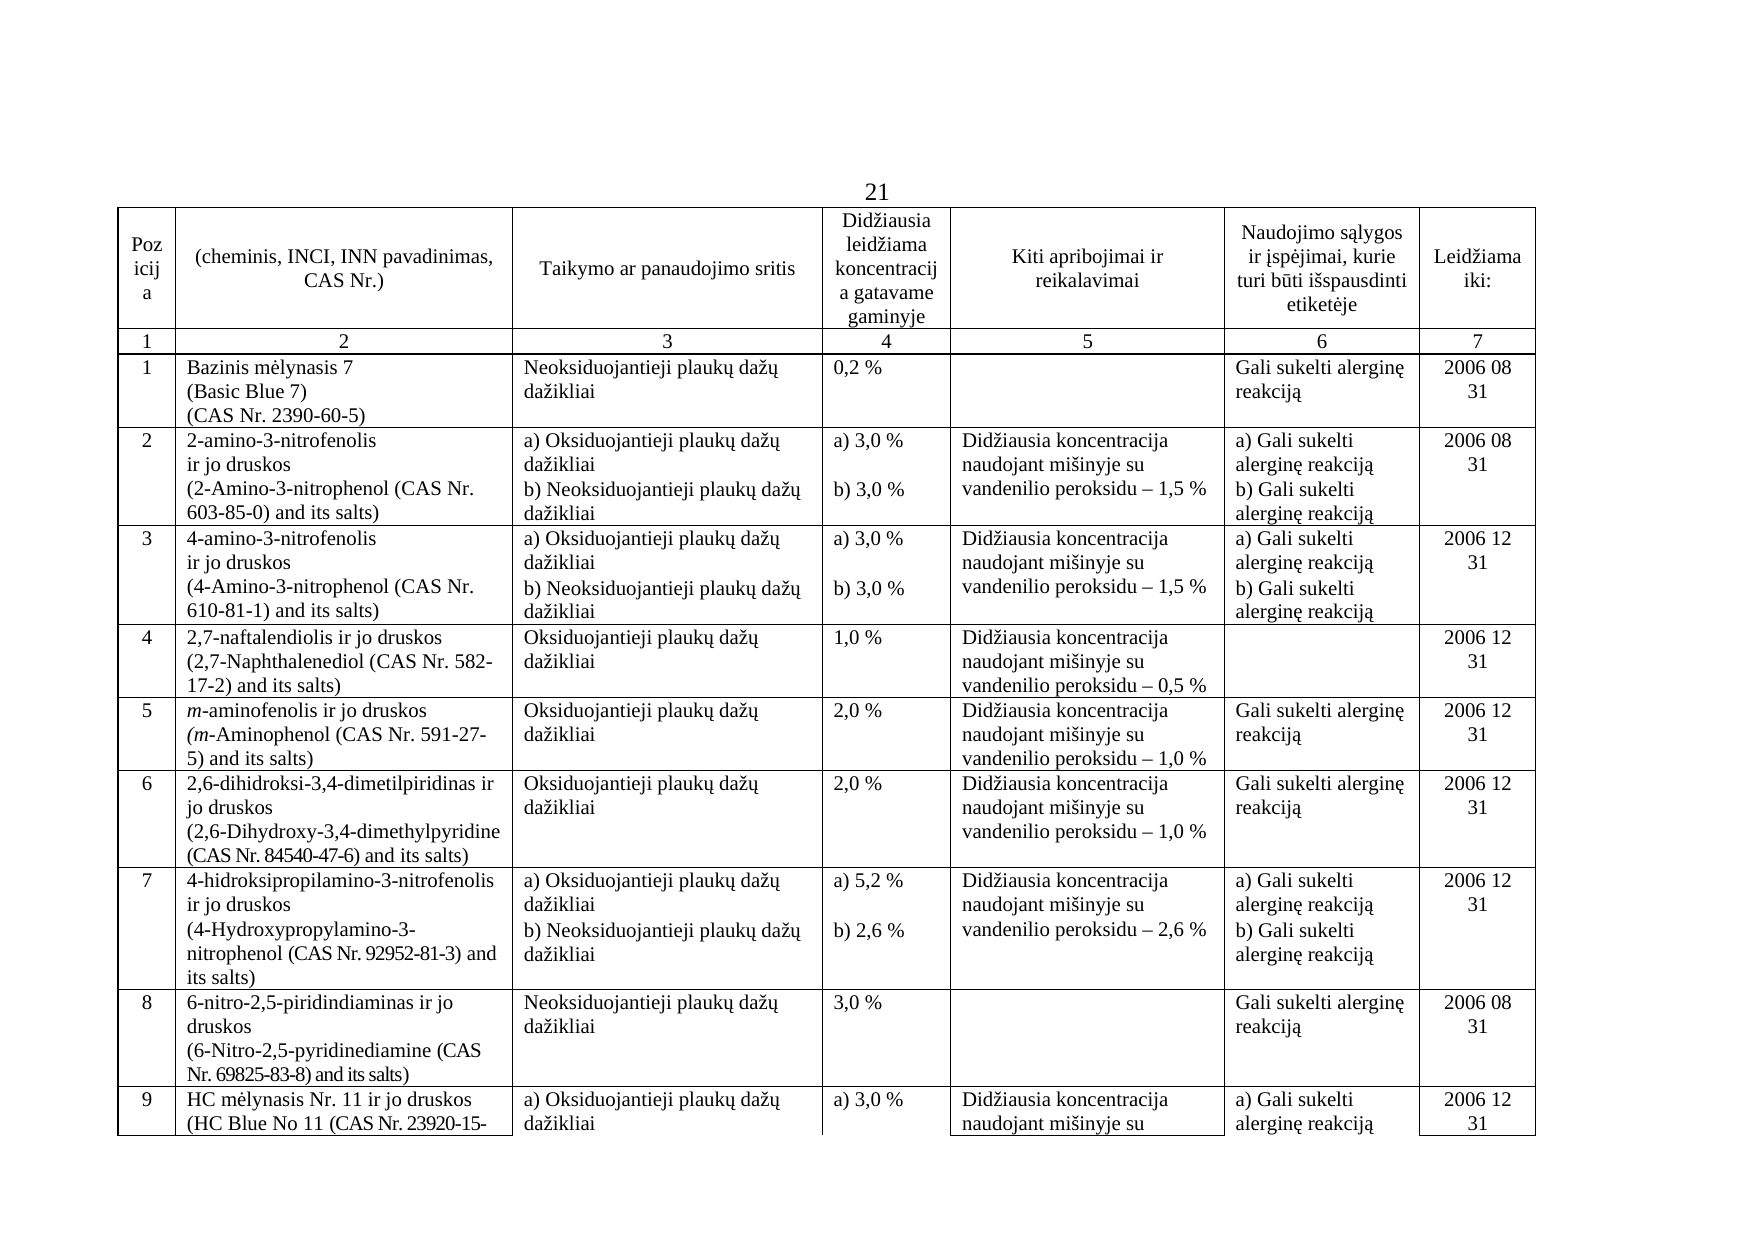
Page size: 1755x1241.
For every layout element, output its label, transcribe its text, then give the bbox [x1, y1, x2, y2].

table_cell b) 3,0 % [823, 574, 950, 623]
table_cell a) Gali sukelti alerginę reakciją [1225, 1087, 1419, 1135]
table_cell Neoksiduojantieji plaukų dažų dažikliai [513, 990, 822, 1086]
table_cell Bazinis mėlynasis 7 (Basic Blue 7) (CAS Nr. 2390-60-5) [176, 355, 512, 427]
table_cell Gali sukelti alerginę reakciją [1225, 771, 1419, 867]
table_cell Taikymo ar panaudojimo sritis [513, 208, 822, 328]
table_header (cheminis, INCI, INN pavadinimas, CAS Nr.) [176, 208, 512, 328]
table_cell 3 [119, 526, 175, 623]
table_cell 9 [119, 1087, 175, 1135]
table_cell 2006 12 31 [1420, 698, 1535, 770]
table_cell b) Neoksiduojantieji plaukų dažų dažikliai [513, 574, 822, 623]
table_cell 7 [119, 868, 175, 989]
table_cell Oksiduojantieji plaukų dažų dažikliai [513, 698, 822, 770]
table_cell Gali sukelti alerginę reakciją [1225, 355, 1419, 427]
table_cell Neoksiduojantieji plaukų dažų dažikliai [513, 355, 822, 427]
table_cell 4-amino-3-nitrofenolis ir jo druskos (4-Amino-3-nitrophenol (CAS Nr. 610-81-1) and its salts) [176, 526, 512, 623]
table_cell Didžiausia koncentracija naudojant mišinyje su vandenilio peroksidu – 1,5 % [951, 428, 1224, 525]
table_cell 2006 12 31 [1420, 1087, 1535, 1135]
table_cell Didžiausia koncentracija naudojant mišinyje su vandenilio peroksidu – 1,5 % [951, 526, 1224, 623]
table_cell 2006 12 31 [1420, 868, 1535, 989]
table_cell b) Gali sukelti alerginę reakciją [1225, 476, 1419, 525]
table_cell [951, 990, 1224, 1086]
table_cell 5 [119, 698, 175, 770]
table_cell a) Oksiduojantieji plaukų dažų dažikliai [513, 526, 822, 574]
table_cell a) Gali sukelti alerginę reakciją [1225, 868, 1419, 916]
table_cell [1225, 625, 1419, 697]
table_cell a) Oksiduojantieji plaukų dažų dažikliai [513, 1087, 822, 1135]
table_cell b) Gali sukelti alerginę reakciją [1225, 574, 1419, 623]
table_cell HC mėlynasis Nr. 11 ir jo druskos (HC Blue No 11 (CAS Nr. 23920-15- [176, 1087, 512, 1135]
table_cell Didžiausia koncentracija naudojant mišinyje su vandenilio peroksidu – 0,5 % [951, 625, 1224, 697]
table_cell 6 [119, 771, 175, 867]
table_cell 6-nitro-2,5-piridindiaminas ir jo druskos (6-Nitro-2,5-pyridinediamine (CAS Nr. 69825-83-8) and its salts) [176, 990, 512, 1086]
table_header Pozicija [119, 208, 175, 328]
table_header Naudojimo sąlygos ir įspėjimai, kurie turi būti išspausdinti etiketėje [1225, 208, 1419, 328]
table_cell Didžiausia koncentracija naudojant mišinyje su vandenilio peroksidu – 2,6 % [951, 868, 1224, 989]
table_cell a) Gali sukelti alerginę reakciją [1225, 428, 1419, 476]
table_cell 5 [951, 329, 1224, 353]
table_cell Didžiausia leidžiama koncentracija gatavame gaminyje [823, 208, 950, 328]
table_cell a) 3,0 % [823, 526, 950, 574]
table_cell Oksiduojantieji plaukų dažų dažikliai [513, 625, 822, 697]
table_cell Gali sukelti alerginę reakciją [1225, 990, 1419, 1086]
table_cell 1 [119, 355, 175, 427]
table_cell 7 [1420, 329, 1535, 353]
table_cell Kiti apribojimai ir reikalavimai [951, 208, 1224, 328]
table_cell 2006 08 31 [1420, 355, 1535, 427]
table_cell b) Gali sukelti alerginę reakciją [1225, 916, 1419, 989]
table_cell a) Oksiduojantieji plaukų dažų dažikliai [513, 868, 822, 916]
table_cell 1 [119, 329, 175, 353]
table_cell 2,6-dihidroksi-3,4-dimetilpiridinas ir jo druskos (2,6-Dihydroxy-3,4-dimethylpyridine (CAS Nr. 84540-47-6) and its salts) [176, 771, 512, 867]
table_cell 2,7-naftalendiolis ir jo druskos (2,7-Naphthalenediol (CAS Nr. 582-17-2) and its salts) [176, 625, 512, 697]
table_cell 3 [513, 329, 822, 353]
table_cell 4-hidroksipropilamino-3-nitrofenolis ir jo druskos (4-Hydroxypropylamino-3-nitrophenol (CAS Nr. 92952-81-3) and its salts) [176, 868, 512, 989]
table_cell b) Neoksiduojantieji plaukų dažų dažikliai [513, 916, 822, 989]
table_cell Oksiduojantieji plaukų dažų dažikliai [513, 771, 822, 867]
table_cell 2006 12 31 [1420, 771, 1535, 867]
table_cell 8 [119, 990, 175, 1086]
table_cell 2-amino-3-nitrofenolis ir jo druskos (2-Amino-3-nitrophenol (CAS Nr. 603-85-0) and its salts) [176, 428, 512, 525]
table_cell 2006 12 31 [1420, 625, 1535, 697]
table_cell b) 2,6 % [823, 916, 950, 989]
table_cell a) 3,0 % [823, 1087, 950, 1135]
table_cell Didžiausia koncentracija naudojant mišinyje su [951, 1087, 1224, 1135]
table_cell b) Neoksiduojantieji plaukų dažų dažikliai [513, 476, 822, 525]
table_cell Gali sukelti alerginę reakciją [1225, 698, 1419, 770]
table_cell a) Oksiduojantieji plaukų dažų dažikliai [513, 428, 822, 476]
table_cell Didžiausia koncentracija naudojant mišinyje su vandenilio peroksidu – 1,0 % [951, 698, 1224, 770]
table_cell 6 [1225, 329, 1419, 353]
table_cell a) Gali sukelti alerginę reakciją [1225, 526, 1419, 574]
table_cell b) 3,0 % [823, 476, 950, 525]
table_cell 2006 08 31 [1420, 428, 1535, 525]
table_cell 3,0 % [823, 990, 950, 1086]
table_cell 4 [119, 625, 175, 697]
table_cell 2,0 % [823, 698, 950, 770]
table_header Leidžiama iki: [1420, 208, 1535, 328]
table_cell 1,0 % [823, 625, 950, 697]
table_cell [951, 355, 1224, 427]
table_cell 0,2 % [823, 355, 950, 427]
table_cell 2006 12 31 [1420, 526, 1535, 623]
table_cell 2006 08 31 [1420, 990, 1535, 1086]
table_cell Didžiausia koncentracija naudojant mišinyje su vandenilio peroksidu – 1,0 % [951, 771, 1224, 867]
table_cell a) 5,2 % [823, 868, 950, 916]
table_cell 2 [176, 329, 512, 353]
table_cell 4 [823, 329, 950, 353]
table_cell a) 3,0 % [823, 428, 950, 476]
table_cell 2 [119, 428, 175, 525]
table_cell 2,0 % [823, 771, 950, 867]
table_cell m-aminofenolis ir jo druskos (m-Aminophenol (CAS Nr. 591-27-5) and its salts) [176, 698, 512, 770]
